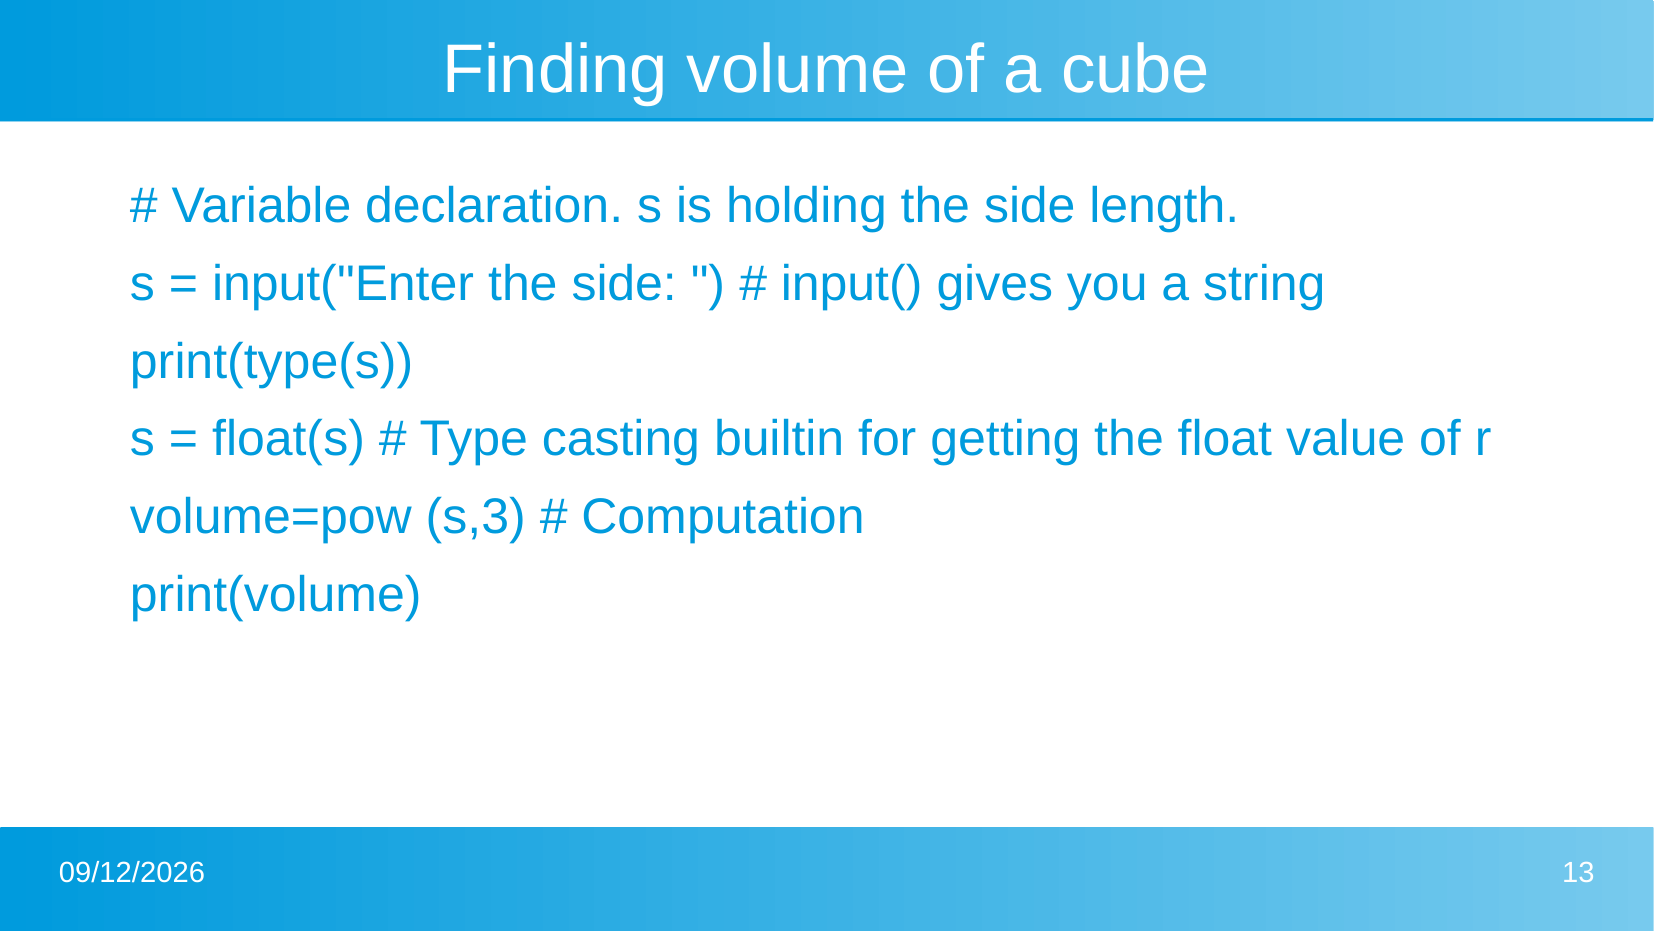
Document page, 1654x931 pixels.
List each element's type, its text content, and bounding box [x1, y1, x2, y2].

list # Variable declaration. s is holding the side length. s = input("Enter the side: ") # input() gives you a string print(type(s)) s = float(s) # Type casting builtin for getting the float value of r volume=pow (s,3) # Computation print(volume) [59, 177, 1595, 768]
title Finding volume of a cube [59, 29, 1595, 108]
